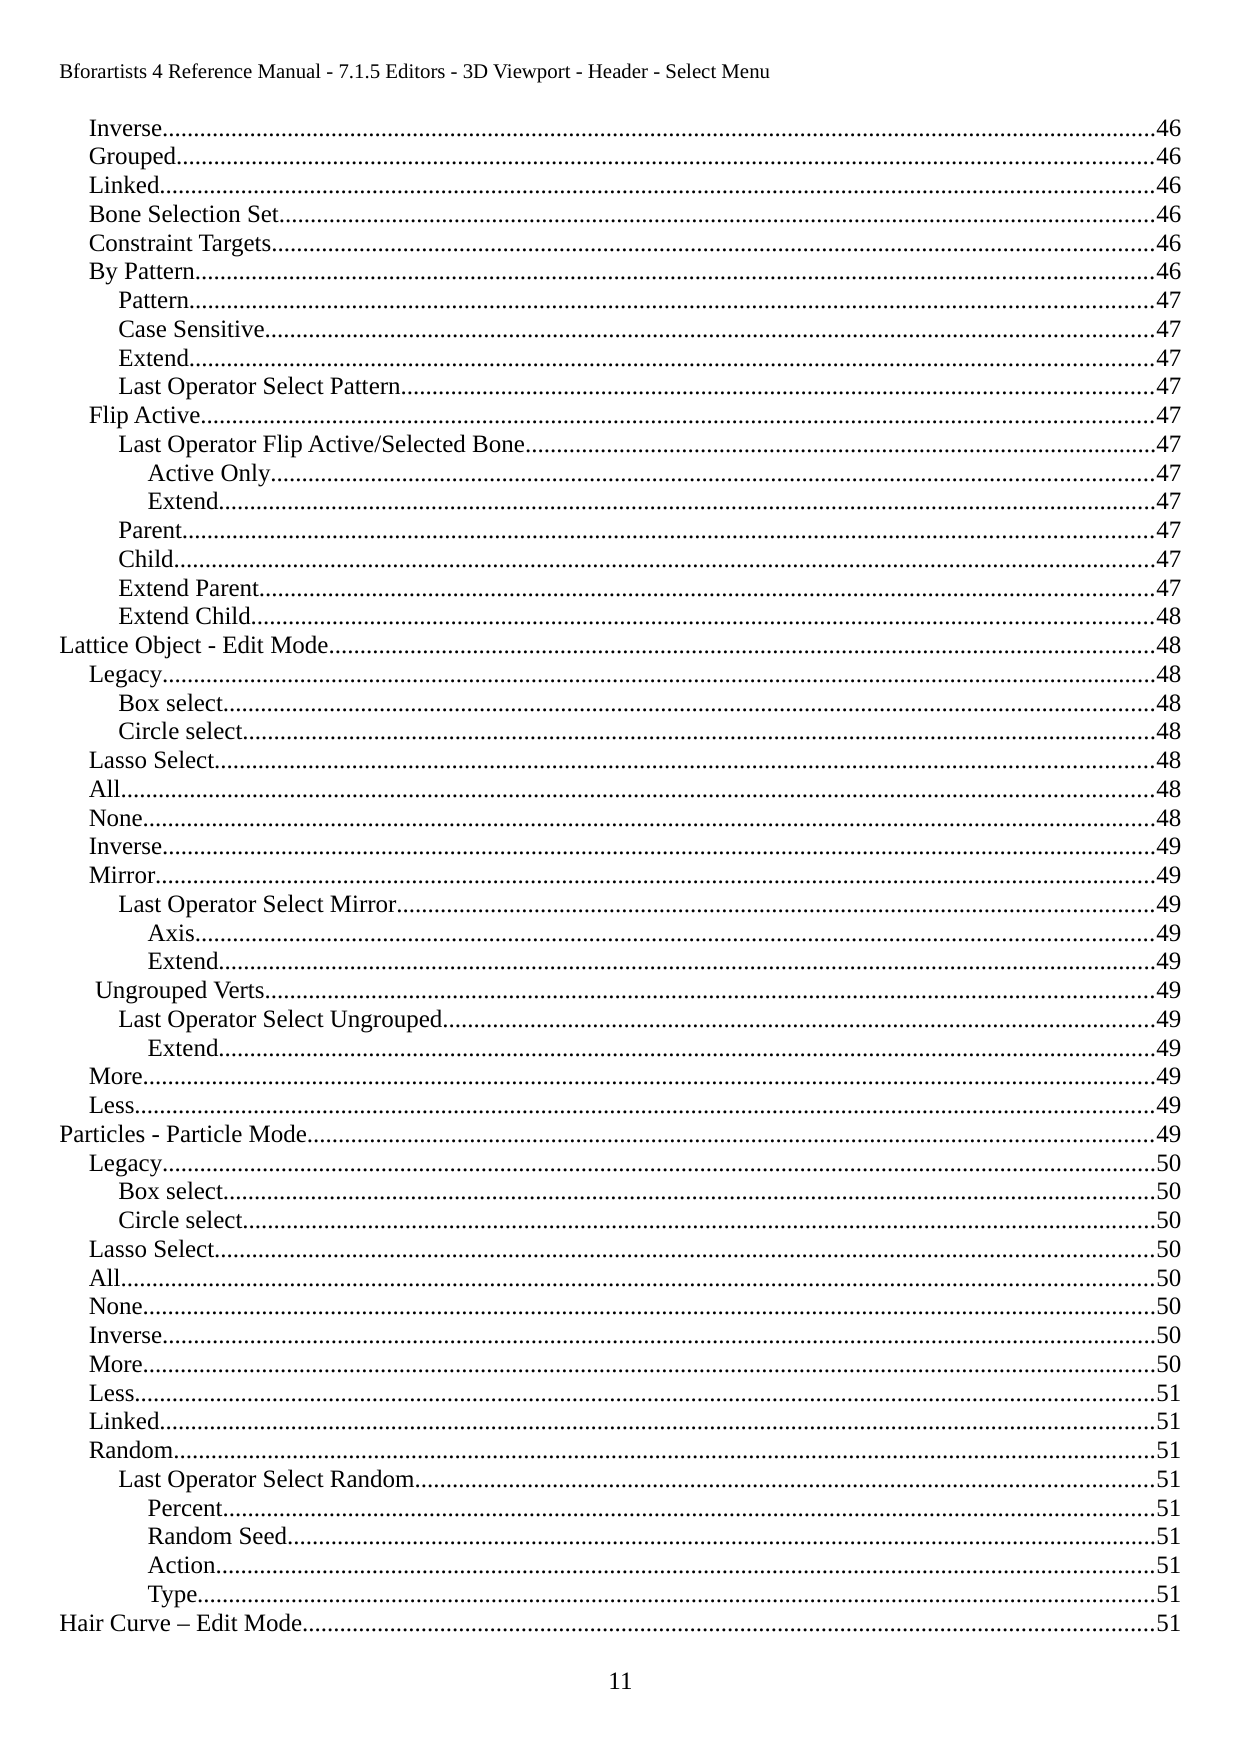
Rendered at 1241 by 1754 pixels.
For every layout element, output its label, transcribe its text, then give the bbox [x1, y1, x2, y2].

text Last Operator Select Random 51 [118, 1464, 1181, 1493]
text Lasso Select 50 [88, 1234, 1181, 1263]
text Grouped 46 [88, 141, 1181, 170]
text Constraint Targets 46 [88, 228, 1181, 256]
text Ungrouped Verts 49 [88, 975, 1181, 1004]
text Last Operator Select Pattern 47 [118, 371, 1181, 400]
text None 50 [88, 1291, 1181, 1320]
text Child 47 [118, 544, 1181, 573]
text Action 51 [147, 1550, 1181, 1579]
text Inverse 50 [88, 1320, 1181, 1349]
text Inverse 46 [88, 113, 1181, 141]
text By Pattern 46 [88, 256, 1181, 285]
text Circle select 50 [118, 1205, 1181, 1234]
text Percent 51 [147, 1493, 1181, 1521]
text Less 49 [88, 1090, 1181, 1119]
text Type 51 [147, 1579, 1181, 1608]
text Linked 46 [88, 170, 1181, 199]
text Extend 49 [147, 1033, 1181, 1061]
text More 50 [88, 1349, 1181, 1378]
text Box select 50 [118, 1176, 1181, 1205]
text Last Operator Select Mirror 49 [118, 889, 1181, 918]
text Lattice Object - Edit Mode 48 [59, 630, 1181, 659]
text Legacy 50 [88, 1148, 1181, 1176]
text Pattern 47 [118, 285, 1181, 314]
text Box select 48 [118, 688, 1181, 716]
text Random 51 [88, 1435, 1181, 1464]
text Extend Child 48 [118, 601, 1181, 630]
text Extend 47 [147, 486, 1181, 515]
text Legacy 48 [88, 659, 1181, 688]
text Extend 47 [118, 343, 1181, 371]
text None 48 [88, 803, 1181, 831]
text Particles - Particle Mode 49 [59, 1119, 1181, 1148]
text Random Seed 51 [147, 1521, 1181, 1550]
text Last Operator Select Ungrouped 49 [118, 1004, 1181, 1033]
text Linked 51 [88, 1406, 1181, 1435]
text Circle select 48 [118, 716, 1181, 745]
text Parent 47 [118, 515, 1181, 544]
text Axis 49 [147, 918, 1181, 946]
text Less 51 [88, 1378, 1181, 1406]
text Case Sensitive 47 [118, 314, 1181, 343]
text Active Only 47 [147, 458, 1181, 486]
text Extend Parent 47 [118, 573, 1181, 601]
text More 49 [88, 1061, 1181, 1090]
text Inverse 49 [88, 831, 1181, 860]
text Extend 49 [147, 946, 1181, 975]
text Lasso Select 48 [88, 745, 1181, 774]
text Flip Active 47 [88, 400, 1181, 429]
text All 48 [88, 774, 1181, 803]
text Mirror 49 [88, 860, 1181, 889]
text Last Operator Flip Active/Selected Bone 47 [118, 429, 1181, 458]
text Hair Curve – Edit Mode 51 [59, 1608, 1181, 1636]
text All 50 [88, 1263, 1181, 1291]
text Bone Selection Set 46 [88, 199, 1181, 228]
